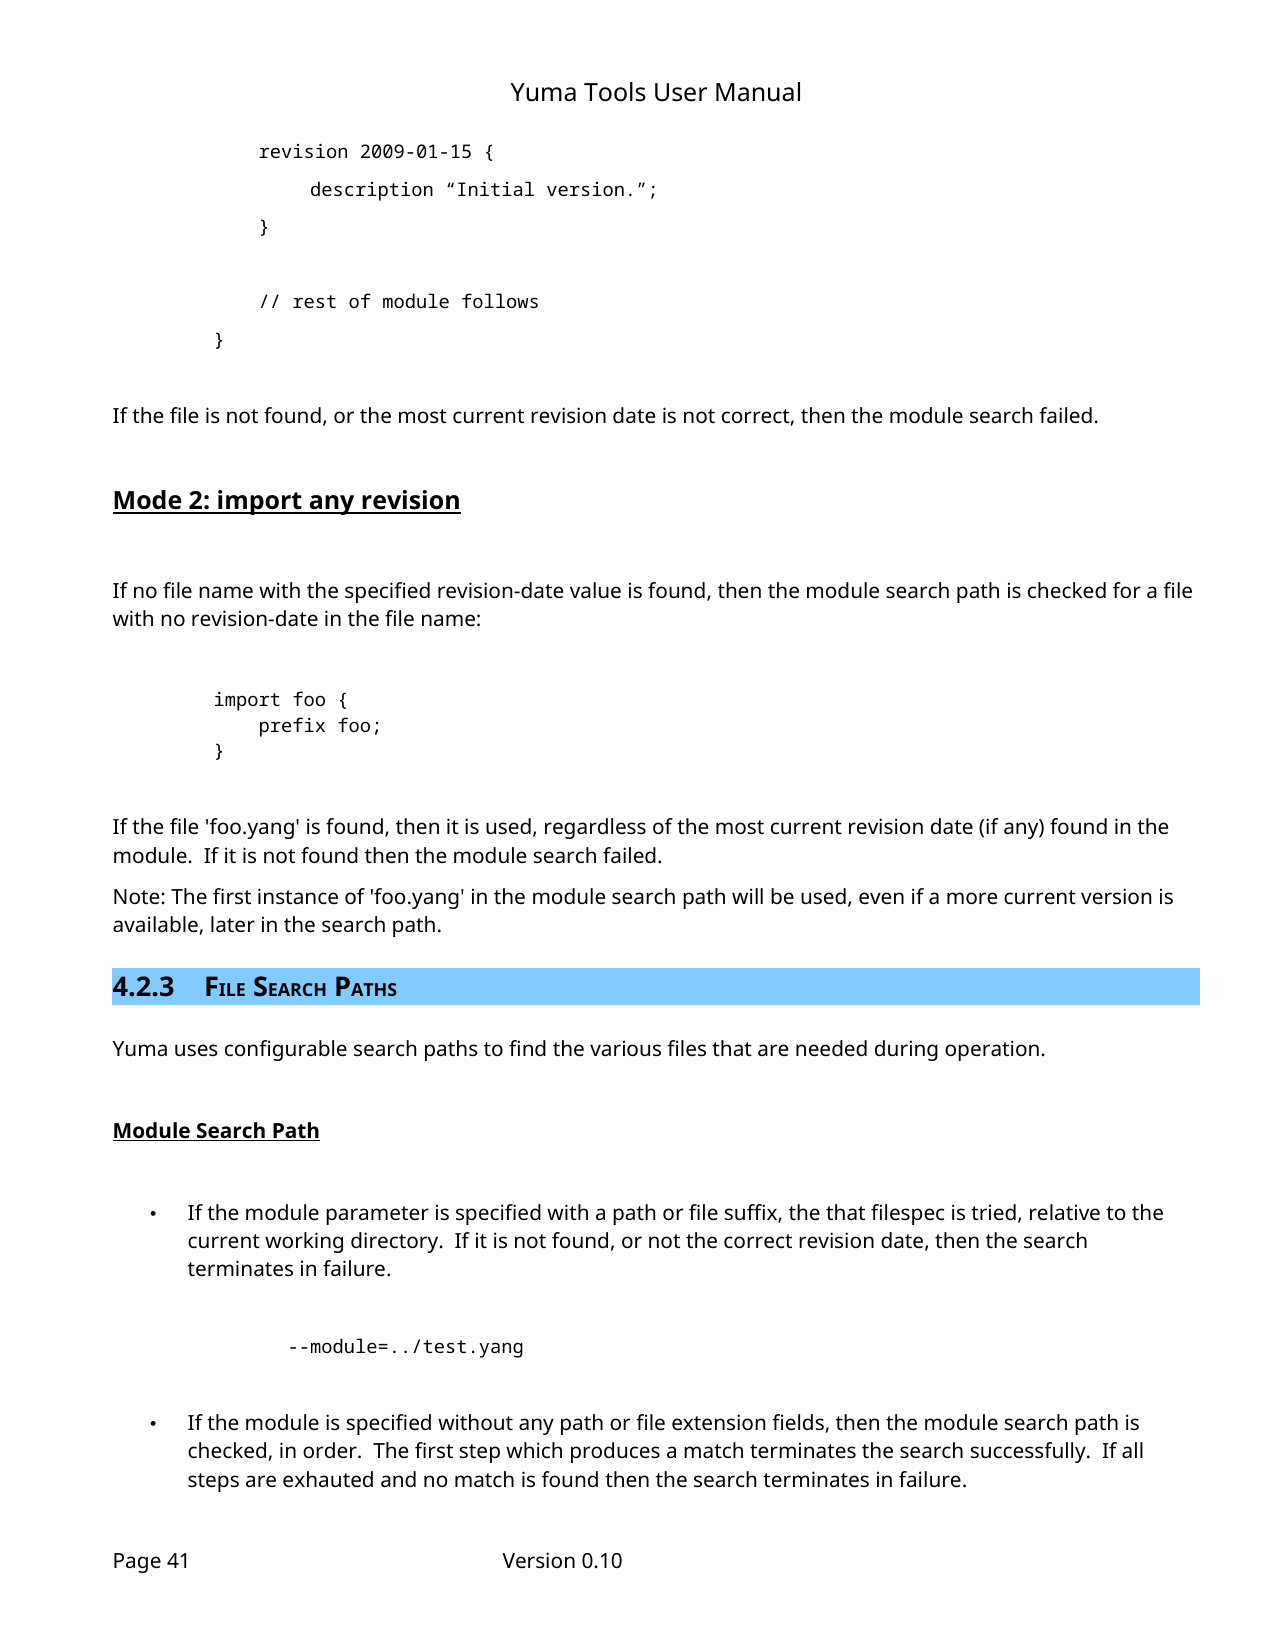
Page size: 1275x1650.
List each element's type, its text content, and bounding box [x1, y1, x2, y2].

text Module Search Path [112, 1116, 1200, 1144]
text --module=../test.yang [139, 1333, 1200, 1358]
subtitle File Search Paths [112, 968, 1200, 1005]
text If no file name with the specified revision-date value is found, then the module search path is checked for a file with no revision-date in the file name: [112, 576, 1200, 633]
text Yuma uses configurable search paths to find the various files that are needed during operation. [112, 1034, 1200, 1062]
text description “Initial version.”; [139, 176, 1200, 202]
text Note: The first instance of 'foo.yang' in the module search path will be used, even if a more current version is available, later in the search path. [112, 882, 1200, 939]
list If the module is specified without any path or file extension fields, then the module search path is checked, in order. The first step which produces a match terminates the search successfully. If all steps are exhauted and no match is found then the search terminates in failure. [150, 1408, 1200, 1493]
text If the file 'foo.yang' is found, then it is used, regardless of the most current revision date (if any) found in the module. If it is not found then the module search failed. [112, 812, 1200, 869]
text revision 2009-01-15 { [139, 138, 1200, 164]
list If the module parameter is specified with a path or file suffix, the that filespec is tried, relative to the current working directory. If it is not found, or not the correct revision date, then the search terminates in failure. [150, 1198, 1200, 1283]
text } [139, 213, 1200, 239]
text Mode 2: import any revision [112, 483, 1200, 517]
text } [139, 326, 1200, 352]
text // rest of module follows [139, 288, 1200, 314]
text If the file is not found, or the most current revision date is not correct, then the module search failed. [112, 401, 1200, 429]
text import foo { prefix foo; } [139, 686, 1200, 763]
